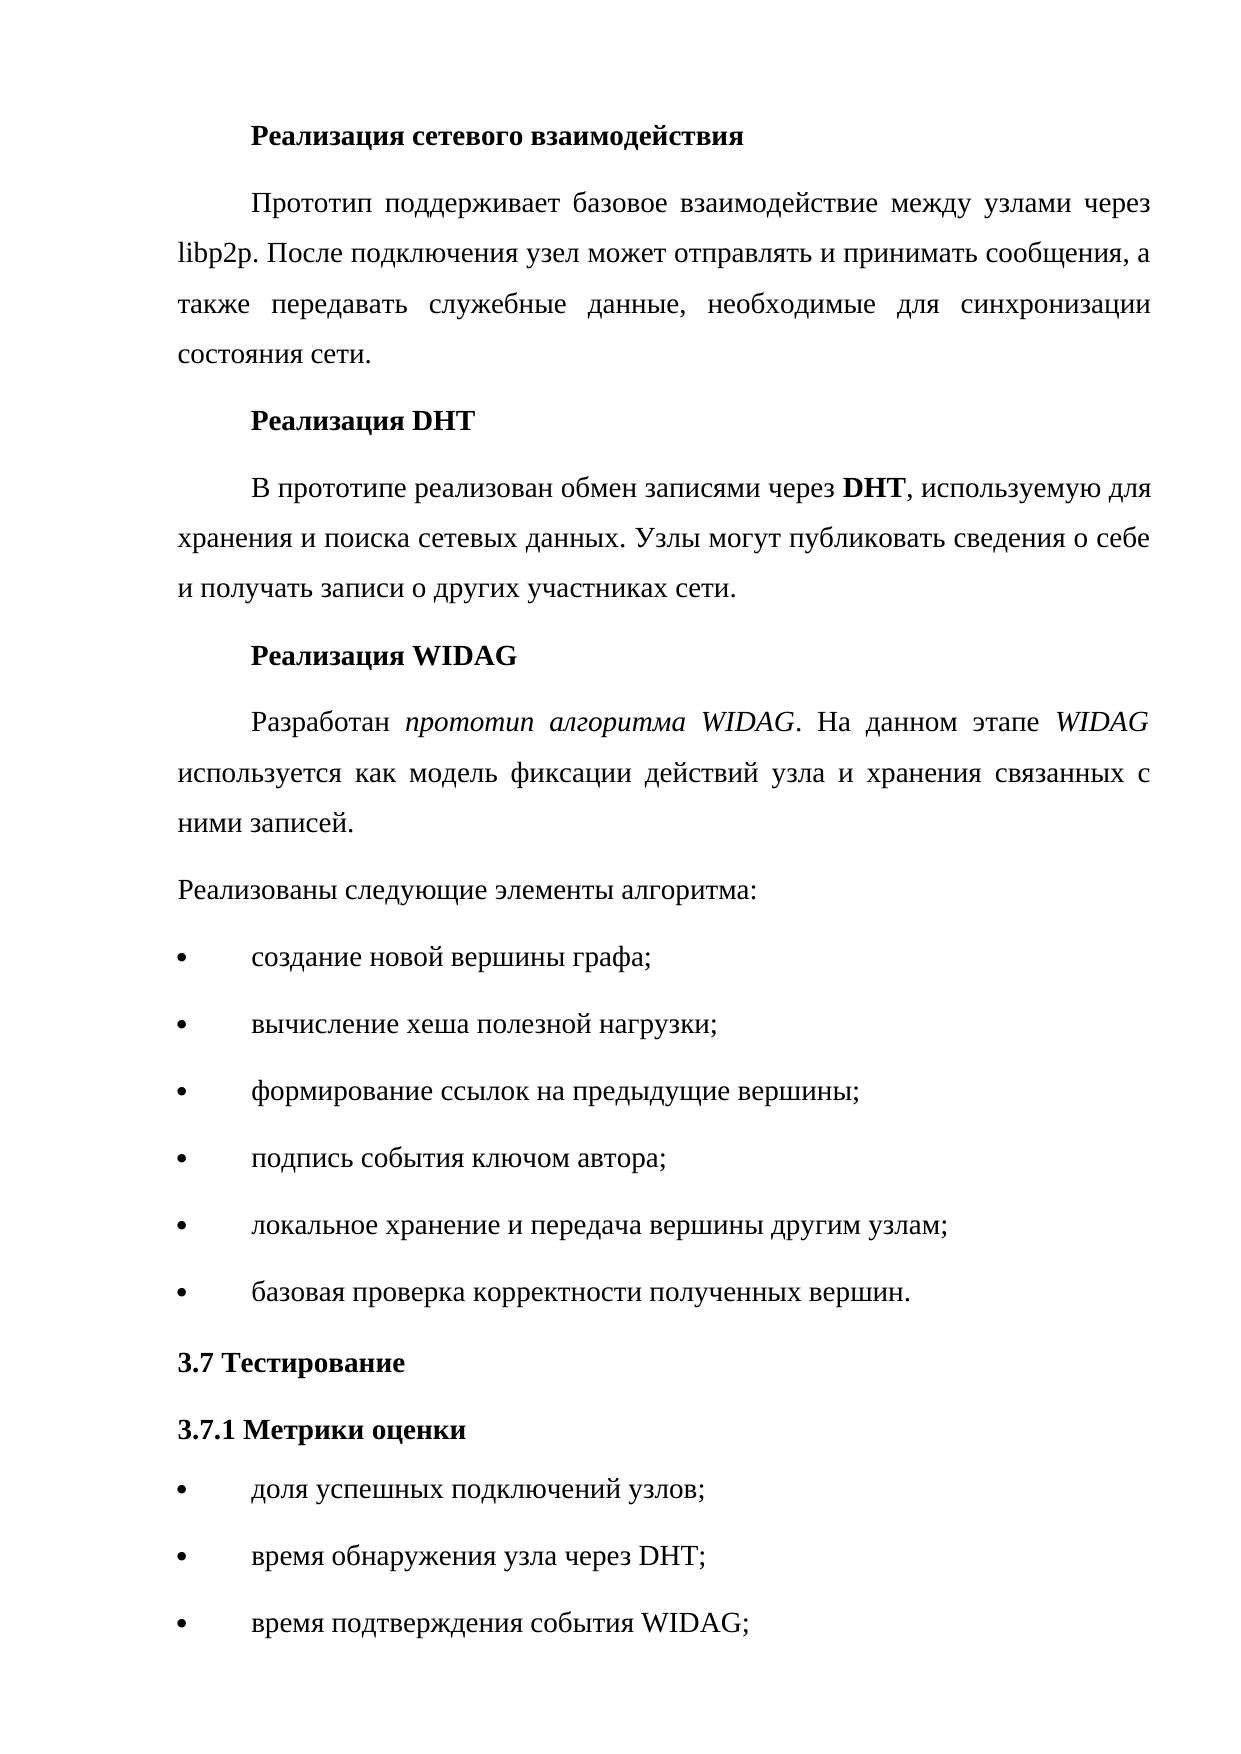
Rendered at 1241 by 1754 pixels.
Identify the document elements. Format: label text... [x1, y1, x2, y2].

text В прототипе реализован обмен записями через DHT, используемую для хранения и поиска сетевых данных. Узлы могут публиковать сведения о себе и получать записи о других участниках сети. [177, 470, 1152, 604]
list создание новой вершины графа; [177, 939, 1152, 973]
text Реализация сетевого взаимодействия [177, 118, 1152, 152]
text Прототип поддерживает базовое взаимодействие между узлами через libp2p. После подключения узел может отправлять и принимать сообщения, а также передавать служебные данные, необходимые для синхронизации состояния сети. [177, 185, 1152, 369]
list вычисление хеша полезной нагрузки; [177, 1006, 1152, 1040]
list локальное хранение и передача вершины другим узлам; [177, 1207, 1152, 1241]
list время подтверждения события WIDAG; [177, 1605, 1152, 1638]
text Реализация DHT [177, 403, 1152, 437]
list подпись события ключом автора; [177, 1140, 1152, 1174]
text Реализованы следующие элементы алгоритма: [177, 872, 1152, 906]
list формирование ссылок на предыдущие вершины; [177, 1073, 1152, 1107]
text 3.7 Тестирование [177, 1345, 1152, 1379]
text Реализация WIDAG [177, 638, 1152, 671]
list время обнаружения узла через DHT; [177, 1538, 1152, 1571]
list базовая проверка корректности полученных вершин. [177, 1274, 1152, 1308]
text 3.7.1 Метрики оценки [177, 1412, 1152, 1446]
list доля успешных подключений узлов; [177, 1471, 1152, 1504]
text Разработан прототип алгоритма WIDAG. На данном этапе WIDAG используется как модель фиксации действий узла и хранения связанных с ними записей. [177, 704, 1152, 839]
